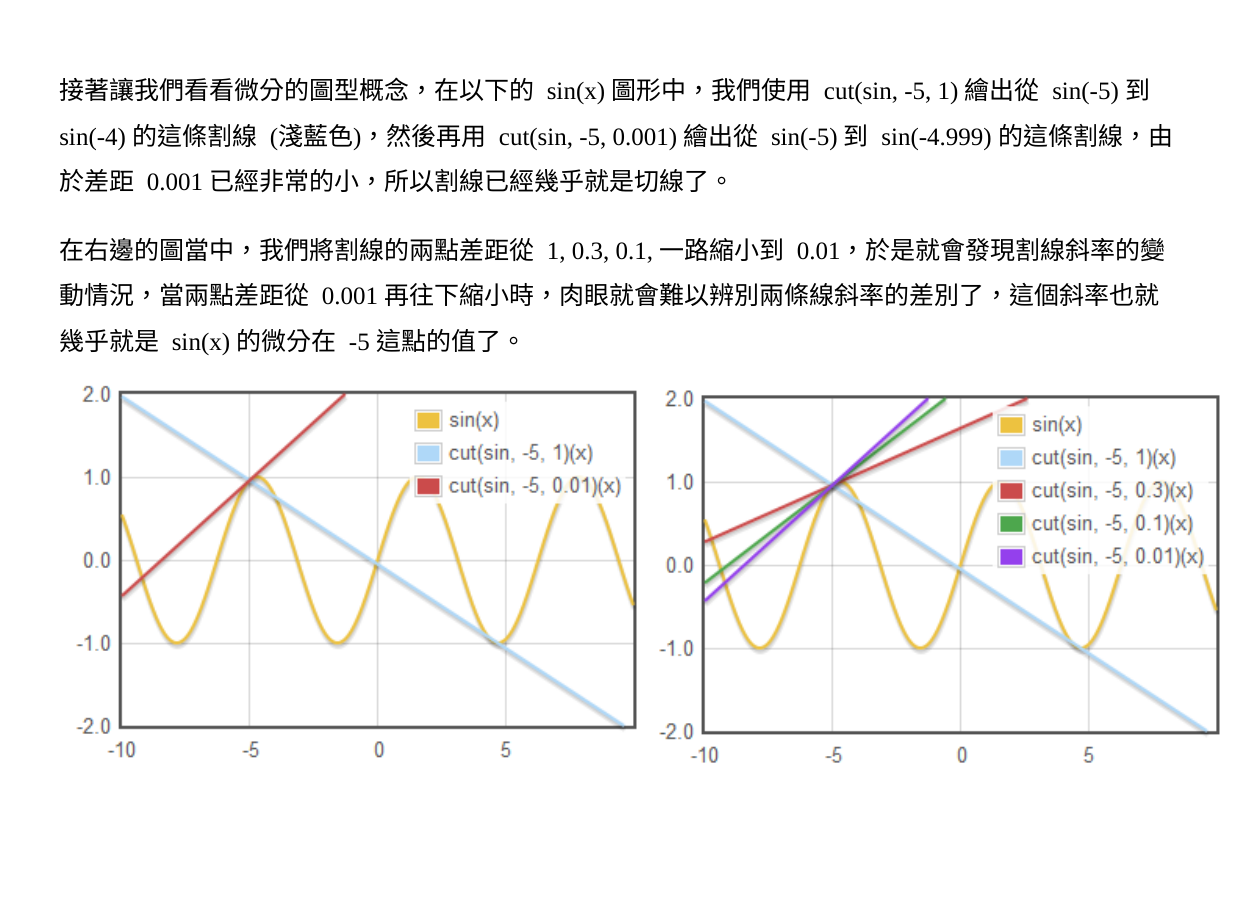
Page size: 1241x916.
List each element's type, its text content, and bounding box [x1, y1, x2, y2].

picture [69, 377, 643, 759]
picture [655, 383, 1226, 766]
text 接著讓我們看看微分的圖型概念，在以下的 sin(x) 圖形中，我們使用 cut(sin, -5, 1) 繪出從 sin(-5) 到sin(-4) 的這條割線 (淺藍色)，然後再用 cut(sin, -5, 0.001) 繪出從 sin(-5) 到 sin(-4.999) 的這條割線，由於差距 0.001 已經非常的小，所以割線已經幾乎就是切線了。 [59, 71, 1181, 198]
text 在右邊的圖當中，我們將割線的兩點差距從 1, 0.3, 0.1, 一路縮小到 0.01，於是就會發現割線斜率的變動情況，當兩點差距從 0.001 再往下縮小時，肉眼就會難以辨別兩條線斜率的差別了，這個斜率也就幾乎就是 sin(x) 的微分在 -5 這點的值了。 [59, 230, 1181, 357]
